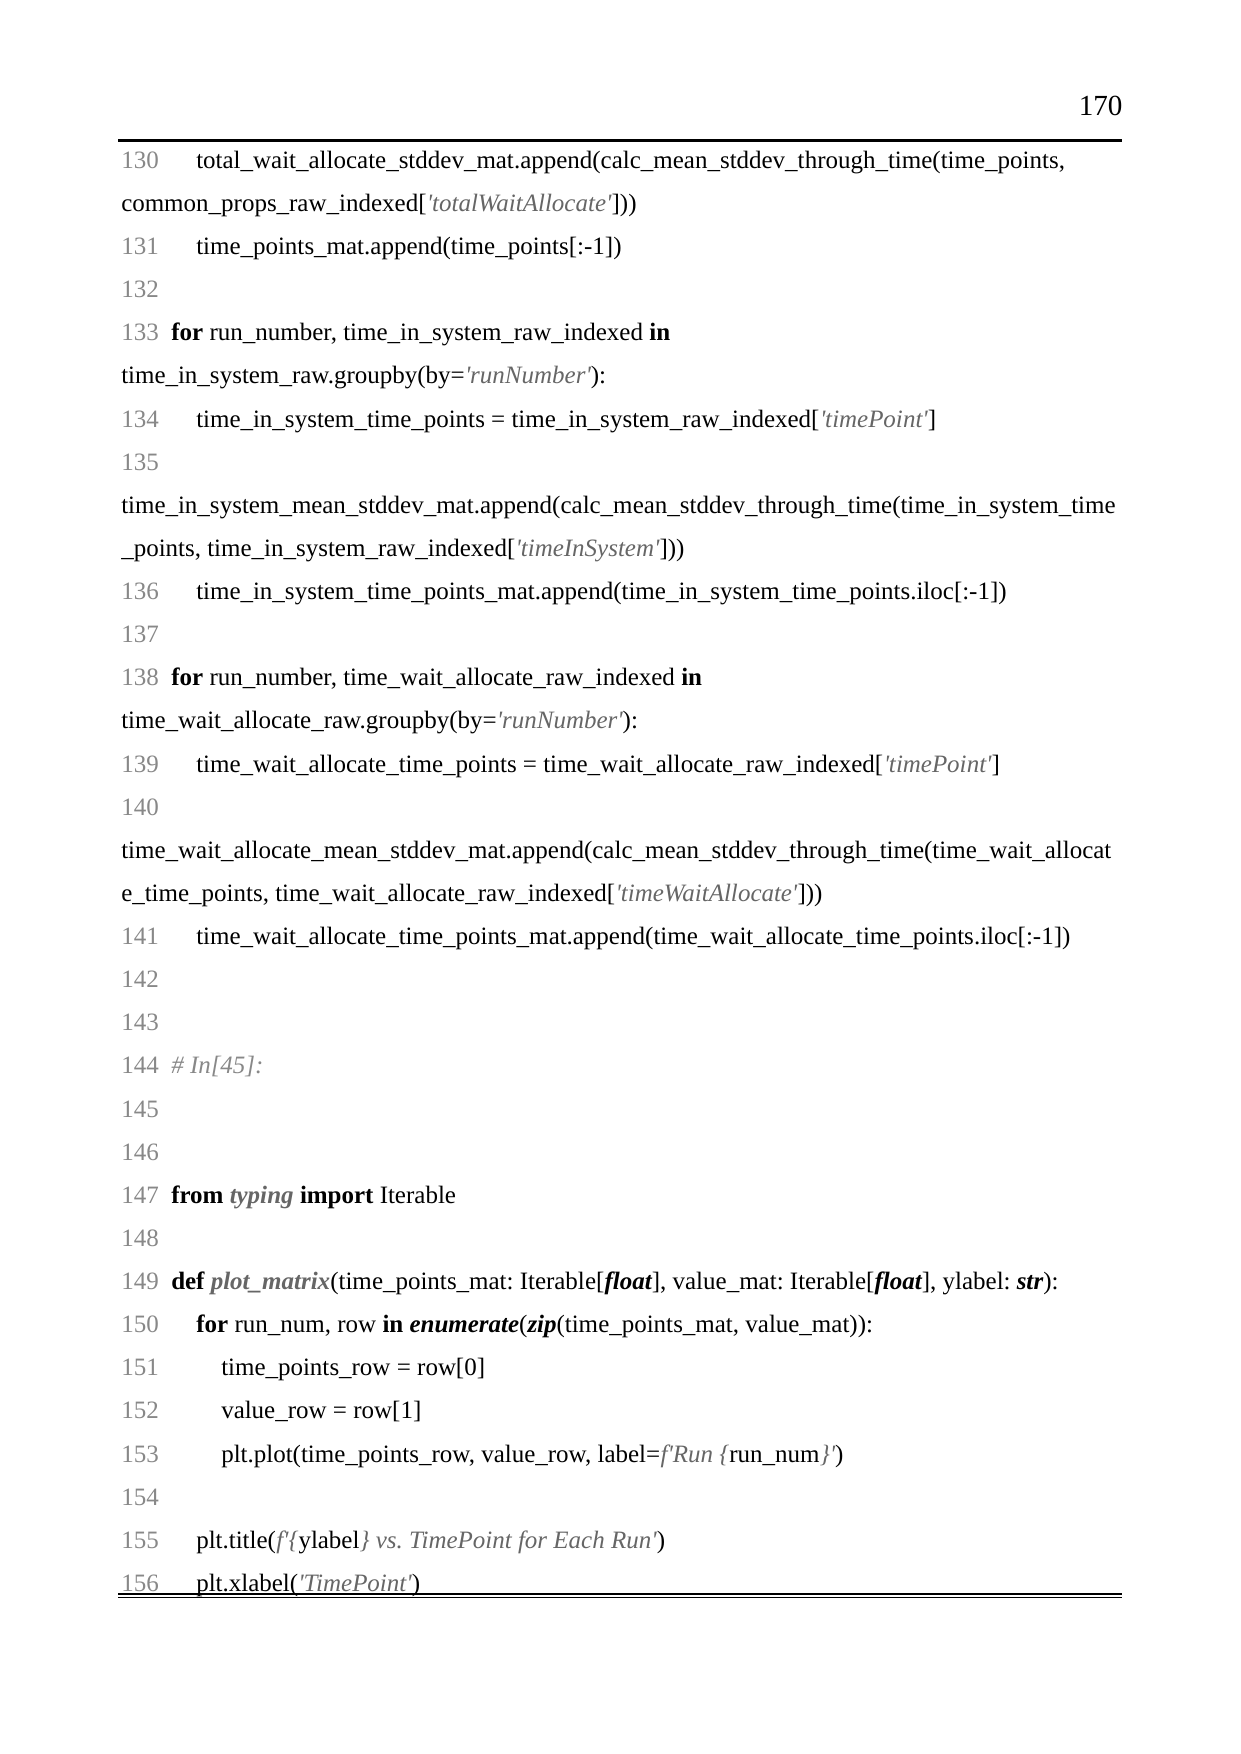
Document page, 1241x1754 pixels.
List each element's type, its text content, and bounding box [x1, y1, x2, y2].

text 135 time_in_system_mean_stddev_mat.append(calc_mean_stddev_through_time(time_in_system_time_points, time_in_system_raw_indexed['timeInSystem'])) [118, 441, 1122, 562]
text 156 plt.xlabel('TimePoint') [118, 1562, 1122, 1593]
text 137 [118, 613, 1122, 648]
text 145 [118, 1087, 1122, 1122]
text 147 from typing import Iterable [118, 1174, 1122, 1209]
text 152 value_row = row[1] [118, 1389, 1122, 1424]
text 144 # In[45]: [118, 1044, 1122, 1079]
text 132 [118, 268, 1122, 303]
text 149 def plot_matrix(time_points_mat: Iterable[float], value_mat: Iterable[float], ylabel: str): [118, 1260, 1122, 1295]
text 139 time_wait_allocate_time_points = time_wait_allocate_raw_indexed['timePoint'] [118, 742, 1122, 777]
text 134 time_in_system_time_points = time_in_system_raw_indexed['timePoint'] [118, 397, 1122, 432]
text 146 [118, 1131, 1122, 1166]
text 148 [118, 1217, 1122, 1252]
text 142 [118, 958, 1122, 993]
text 154 [118, 1476, 1122, 1511]
text 153 plt.plot(time_points_row, value_row, label=f'Run {run_num}') [118, 1432, 1122, 1467]
text 140 time_wait_allocate_mean_stddev_mat.append(calc_mean_stddev_through_time(time_wait_allocate_time_points, time_wait_allocate_raw_indexed['timeWaitAllocate'])) [118, 786, 1122, 907]
text 138 for run_number, time_wait_allocate_raw_indexed in time_wait_allocate_raw.groupby(by='runNumber'): [118, 656, 1122, 734]
text 150 for run_num, row in enumerate(zip(time_points_mat, value_mat)): [118, 1303, 1122, 1338]
text 133 for run_number, time_in_system_raw_indexed in time_in_system_raw.groupby(by='runNumber'): [118, 311, 1122, 389]
text 136 time_in_system_time_points_mat.append(time_in_system_time_points.iloc[:-1]) [118, 570, 1122, 605]
text 155 plt.title(f'{ylabel} vs. TimePoint for Each Run') [118, 1519, 1122, 1554]
text 143 [118, 1001, 1122, 1036]
text 131 time_points_mat.append(time_points[:-1]) [118, 225, 1122, 260]
text 151 time_points_row = row[0] [118, 1346, 1122, 1381]
text 130 total_wait_allocate_stddev_mat.append(calc_mean_stddev_through_time(time_points, common_props_raw_indexed['totalWaitAllocate'])) [118, 142, 1122, 217]
text 141 time_wait_allocate_time_points_mat.append(time_wait_allocate_time_points.iloc[:-1]) [118, 915, 1122, 950]
